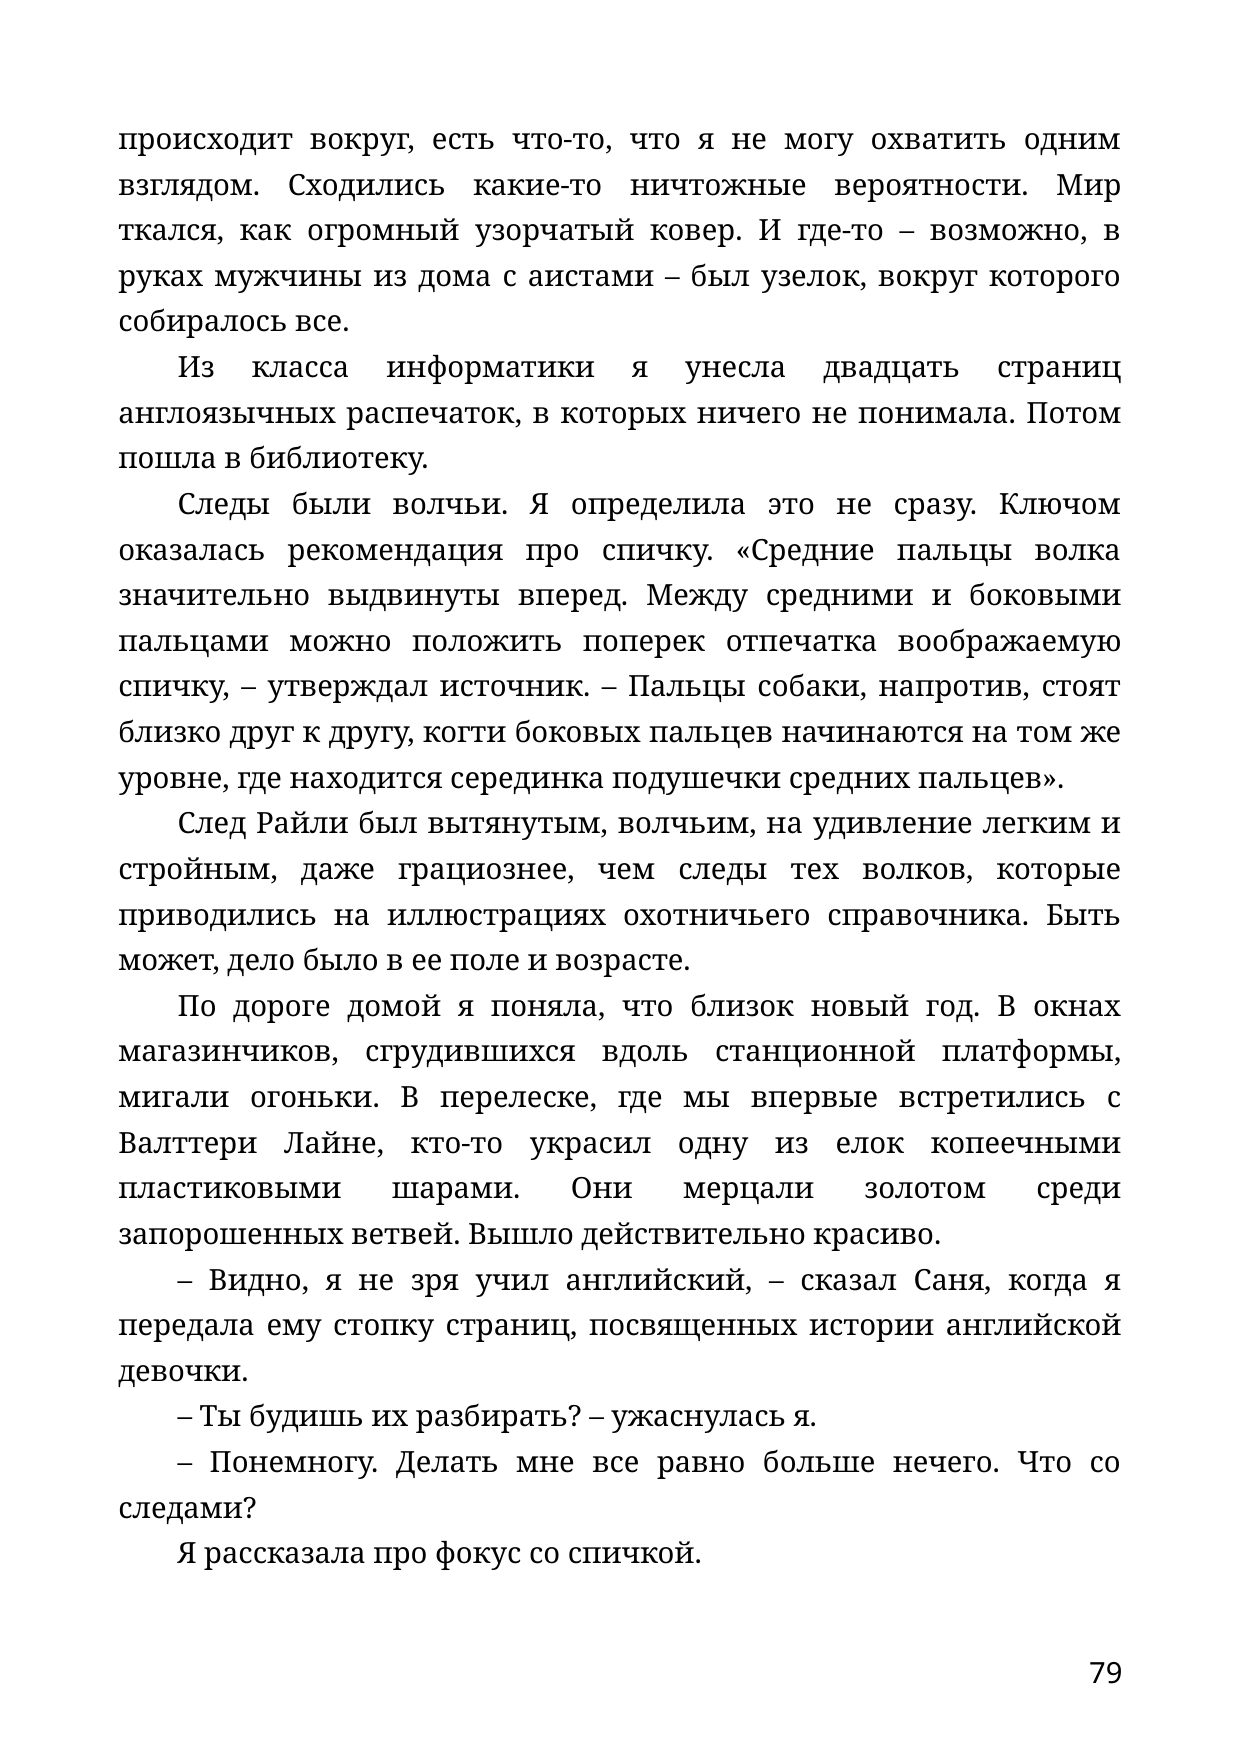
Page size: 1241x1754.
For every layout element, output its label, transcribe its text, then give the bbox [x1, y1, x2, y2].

text Из класса информатики я унесла двадцать страниц англоязычных распечаток, в которых ничего не понимала. Потом пошла в библиотеку. [118, 346, 1122, 477]
text Я рассказала про фокус со спичкой. [118, 1532, 1122, 1572]
text – Ты будишь их разбирать? – ужаснулась я. [118, 1396, 1122, 1435]
text След Райли был вытянутым, волчьим, на удивление легким и стройным, даже грациознее, чем следы тех волков, которые приводились на иллюстрациях охотничьего справочника. Быть может, дело было в ее поле и возрасте. [118, 802, 1122, 979]
text происходит вокруг, есть что-то, что я не могу охватить одним взглядом. Сходились какие-то ничтожные вероятности. Мир ткался, как огромный узорчатый ковер. И где-то – возможно, в руках мужчины из дома с аистами – был узелок, вокруг которого собиралось все. [118, 118, 1122, 340]
text – Понемногу. Делать мне все равно больше нечего. Что со следами? [118, 1441, 1122, 1527]
text Следы были волчьи. Я определила это не сразу. Ключом оказалась рекомендация про спичку. «Средние пальцы волка значительно выдвинуты вперед. Между средними и боковыми пальцами можно положить поперек отпечатка воображаемую спичку, – утверждал источник. – Пальцы собаки, напротив, стоят близко друг к другу, когти боковых пальцев начинаются на том же уровне, где находится серединка подушечки средних пальцев». [118, 483, 1122, 797]
text По дороге домой я поняла, что близок новый год. В окнах магазинчиков, сгрудившихся вдоль станционной платформы, мигали огоньки. В перелеске, где мы впервые встретились с Валттери Лайне, кто-то украсил одну из елок копеечными пластиковыми шарами. Они мерцали золотом среди запорошенных ветвей. Вышло действительно красиво. [118, 985, 1122, 1253]
text – Видно, я не зря учил английский, – сказал Саня, когда я передала ему стопку страниц, посвященных истории английской девочки. [118, 1259, 1122, 1390]
